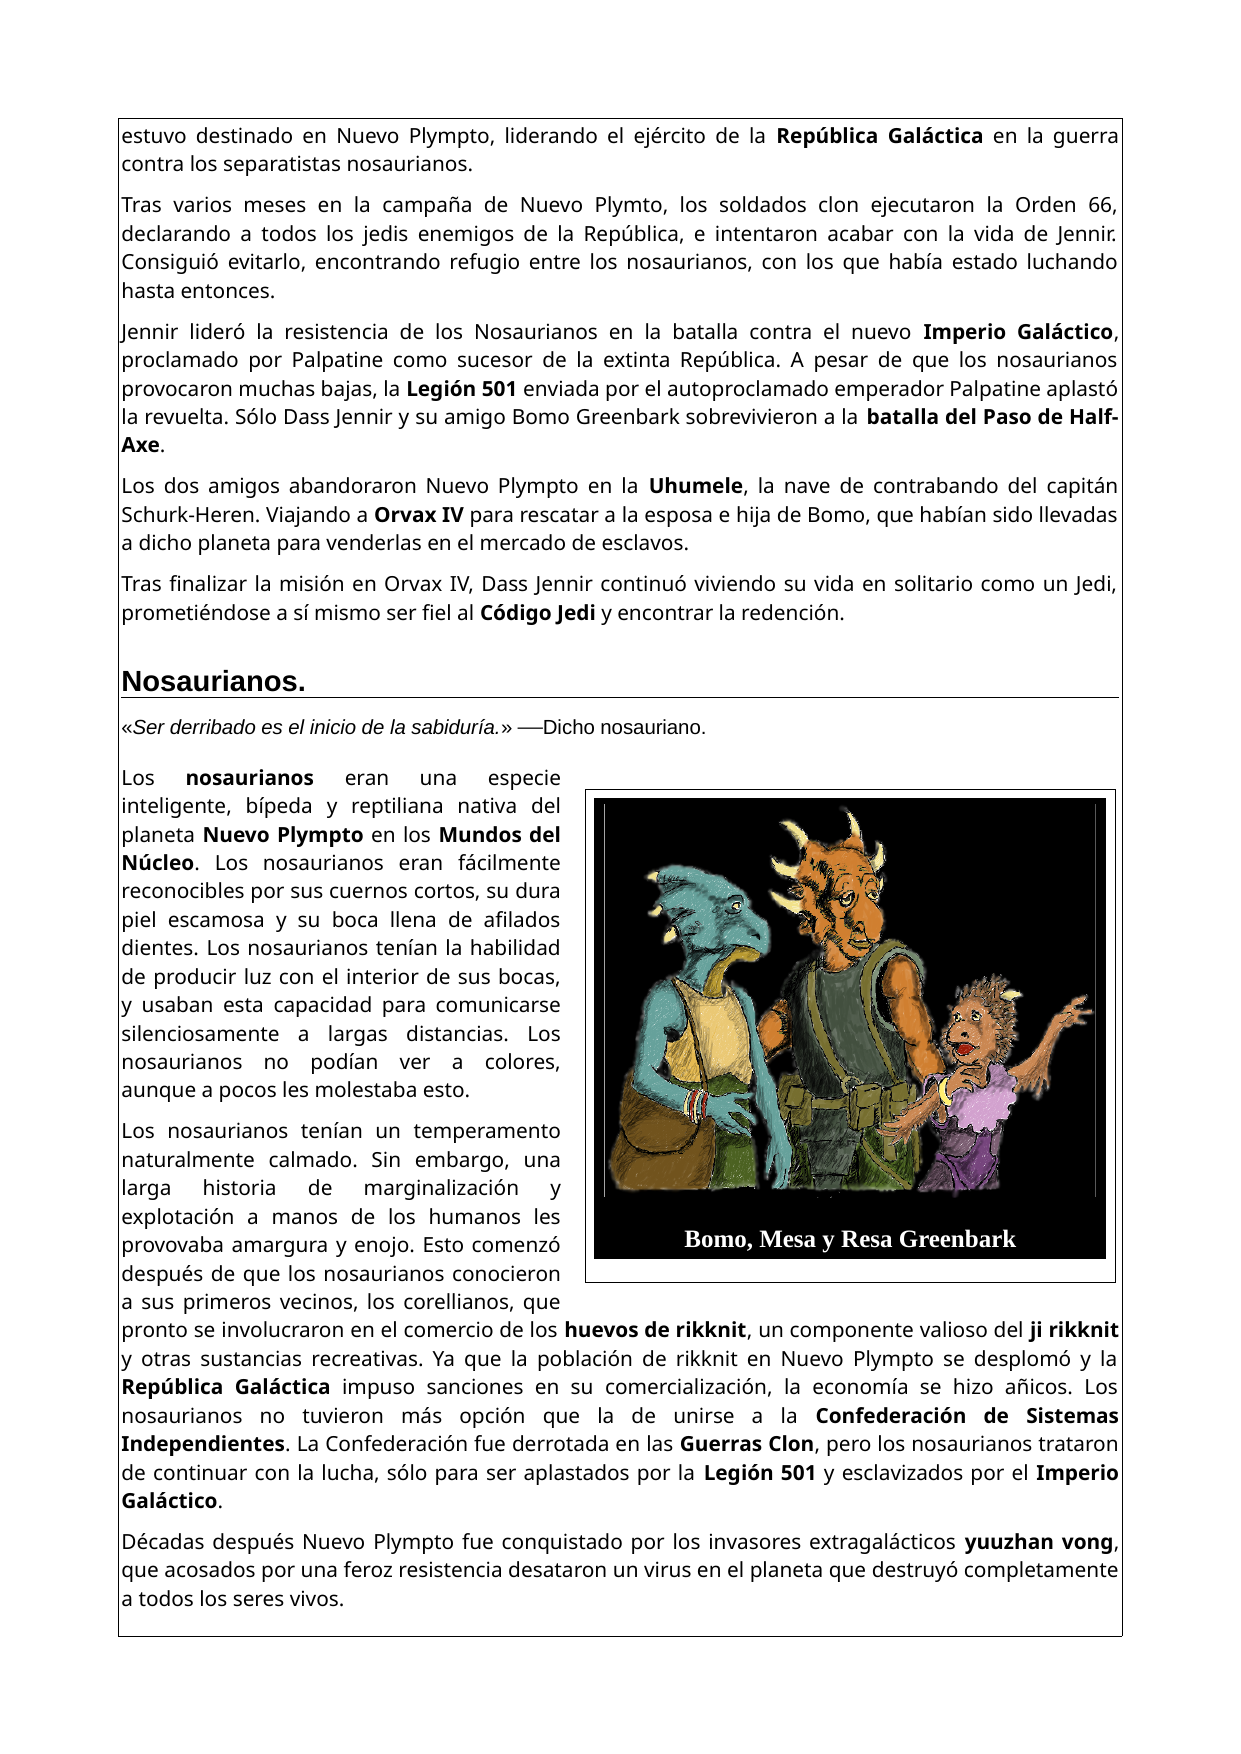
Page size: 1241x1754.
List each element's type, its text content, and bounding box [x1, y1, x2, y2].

text Tras varios meses en la campaña de Nuevo Plymto, los soldados clon ejecutaron la Orden 66, declarando a todos los jedis enemigos de la República, e intentaron acabar con la vida de Jennir. Consiguió evitarlo, encontrando refugio entre los nosaurianos, con los que había estado luchando hasta entonces. [121, 191, 1119, 304]
text [586, 790, 1115, 1282]
text Los dos amigos abandoraron Nuevo Plympto en la Uhumele, la nave de contrabando del capitán Schurk-Heren. Viajando a Orvax IV para rescatar a la esposa e hija de Bomo, que habían sido llevadas a dicho planeta para venderlas en el mercado de esclavos. [121, 471, 1119, 557]
table_cell Bomo, Mesa y Resa Greenbark [594, 1218, 1106, 1259]
text Los nosaurianos eran una especie inteligente, bípeda y reptiliana nativa del planeta Nuevo Plympto en los Mundos del Núcleo. Los nosaurianos eran fácilmente reconocibles por sus cuernos cortos, su dura piel escamosa y su boca llena de afilados dientes. Los nosaurianos tenían la habilidad de producir luz con el interior de sus bocas, y usaban esta capacidad para comunicarse silenciosamente a largas distancias. Los nosaurianos no podían ver a colores, aunque a pocos les molestaba esto. [121, 763, 1119, 1104]
text Décadas después Nuevo Plympto fue conquistado por los invasores extragalácticos yuuzhan vong, que acosados por una feroz resistencia desataron un virus en el planeta que destruyó completamente a todos los seres vivos. [121, 1527, 1119, 1612]
text Los nosaurianos tenían un temperamento naturalmente calmado. Sin embargo, una larga historia de marginalización y explotación a manos de los humanos les provovaba amargura y enojo. Esto comenzó después de que los nosaurianos conocieron a sus primeros vecinos, los corellianos, que pronto se involucraron en el comercio de los huevos de rikknit, un componente valioso del ji rikknit y otras sustancias recreativas. Ya que la población de rikknit en Nuevo Plympto se desplomó y la República Galáctica impuso sanciones en su comercialización, la economía se hizo añicos. Los nosaurianos no tuvieron más opción que la de unirse a la Confederación de Sistemas Independientes. La Confederación fue derrotada en las Guerras Clon, pero los nosaurianos trataron de continuar con la lucha, sólo para ser aplastados por la Legión 501 y esclavizados por el Imperio Galáctico. [121, 1117, 1119, 1515]
table_header [594, 798, 1106, 1218]
picture [604, 804, 1096, 1198]
subtitle Nosaurianos. [121, 664, 1119, 697]
text Jennir lideró la resistencia de los Nosaurianos en la batalla contra el nuevo Imperio Galáctico, proclamado por Palpatine como sucesor de la extinta República. A pesar de que los nosaurianos provocaron muchas bajas, la Legión 501 enviada por el autoproclamado emperador Palpatine aplastó la revuelta. Sólo Dass Jennir y su amigo Bomo Greenbark sobrevivieron a la batalla del Paso de Half-Axe. [121, 317, 1119, 459]
text Tras finalizar la misión en Orvax IV, Dass Jennir continuó viviendo su vida en solitario como un Jedi, prometiéndose a sí mismo ser fiel al Código Jedi y encontrar la redención. [121, 569, 1119, 626]
list «Ser derribado es el inicio de la sabiduría.» ―Dicho nosauriano. [121, 711, 1119, 739]
text estuvo destinado en Nuevo Plympto, liderando el ejército de la República Galáctica en la guerra contra los separatistas nosaurianos. [121, 121, 1119, 178]
